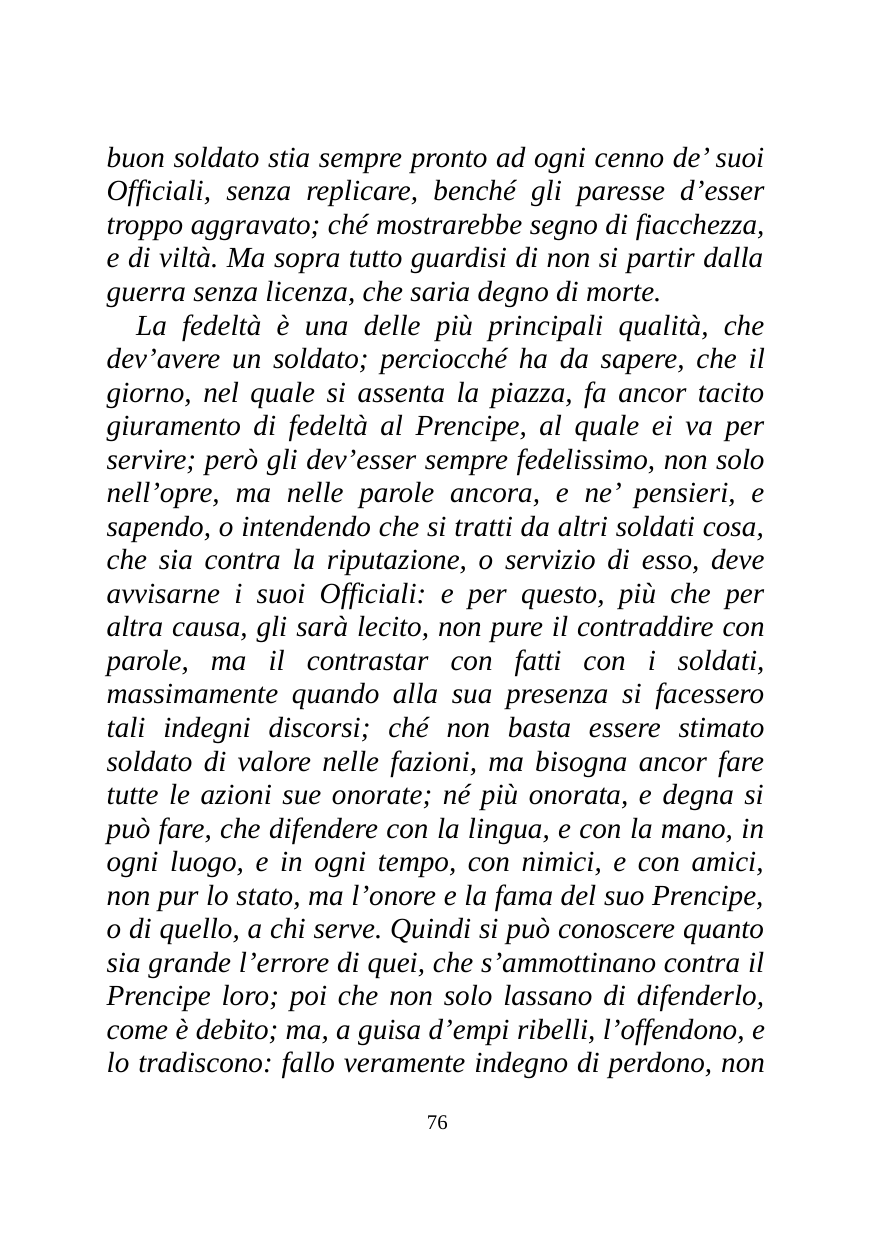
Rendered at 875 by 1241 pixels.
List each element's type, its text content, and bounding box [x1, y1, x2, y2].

text La fedeltà è una delle più principali qualità, che dev’avere un soldato; perciocché ha da sapere, che il giorno, nel quale si assenta la piazza, fa ancor tacito giuramento di fedeltà al Prencipe, al quale ei va per servire; però gli dev’esser sempre fedelissimo, non solo nell’opre, ma nelle parole ancora, e ne’ pensieri, e sapendo, o intendendo che si tratti da altri soldati cosa, che sia contra la riputazione, o servizio di esso, deve avvisarne i suoi Officiali: e per questo, più che per altra causa, gli sarà lecito, non pure il contraddire con parole, ma il contrastar con fatti con i soldati, massimamente quando alla sua presenza si facessero tali indegni discorsi; ché non basta essere stimato soldato di valore nelle fazioni, ma bisogna ancor fare tutte le azioni sue onorate; né più onorata, e degna si può fare, che difendere con la lingua, e con la mano, in ogni luogo, e in ogni tempo, con nimici, e con amici, non pur lo stato, ma l’onore e la fama del suo Prencipe, o di quello, a chi serve. Quindi si può conoscere quanto sia grande l’errore di quei, che s’ammottinano contra il Prencipe loro; poi che non solo lassano di difenderlo, come è debito; ma, a guisa d’empi ribelli, l’offendono, e lo tradiscono: fallo veramente indegno di perdono, non [106, 308, 768, 1079]
text buon soldato stia sempre pronto ad ogni cenno de’ suoi Officiali, senza replicare, benché gli paresse d’esser troppo aggravato; ché mostrarebbe segno di fiacchezza, e di viltà. Ma sopra tutto guardisi di non si partir dalla guerra senza licenza, che saria degno di morte. [106, 140, 768, 308]
